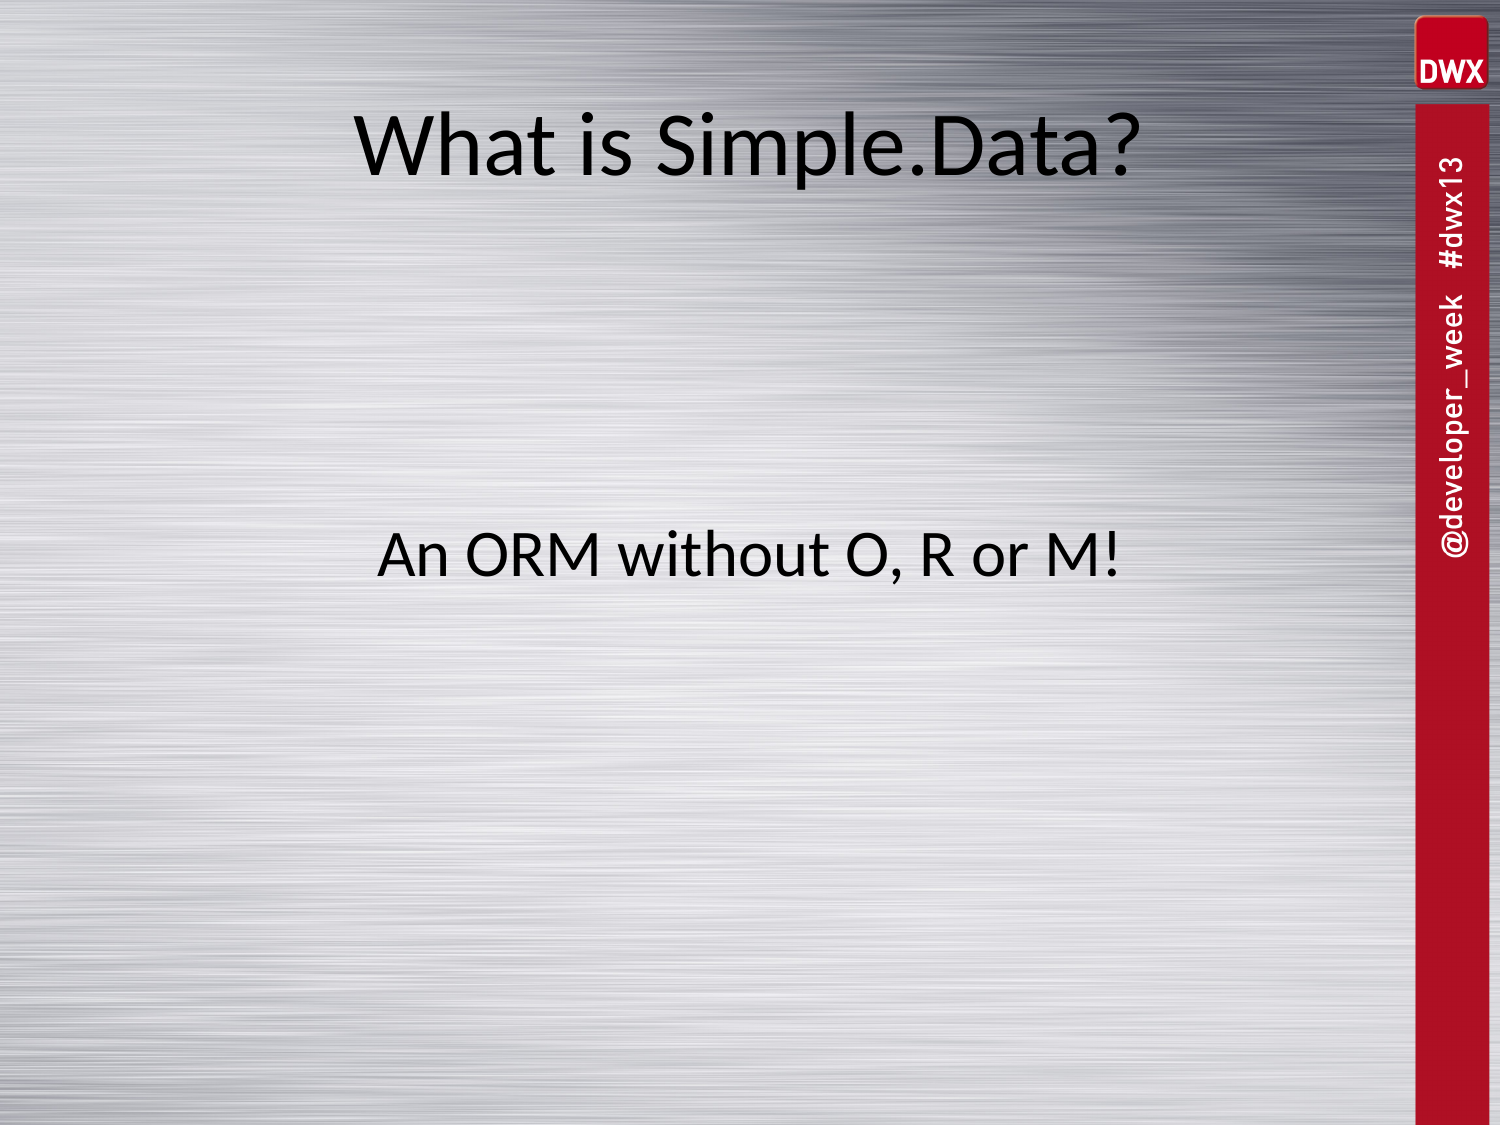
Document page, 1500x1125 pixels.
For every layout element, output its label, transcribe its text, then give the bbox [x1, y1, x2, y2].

title What is Simple.Data? [75, 45, 1426, 233]
picture [0, 0, 1500, 1125]
list An ORM without O, R or M! [47, 308, 1398, 1052]
